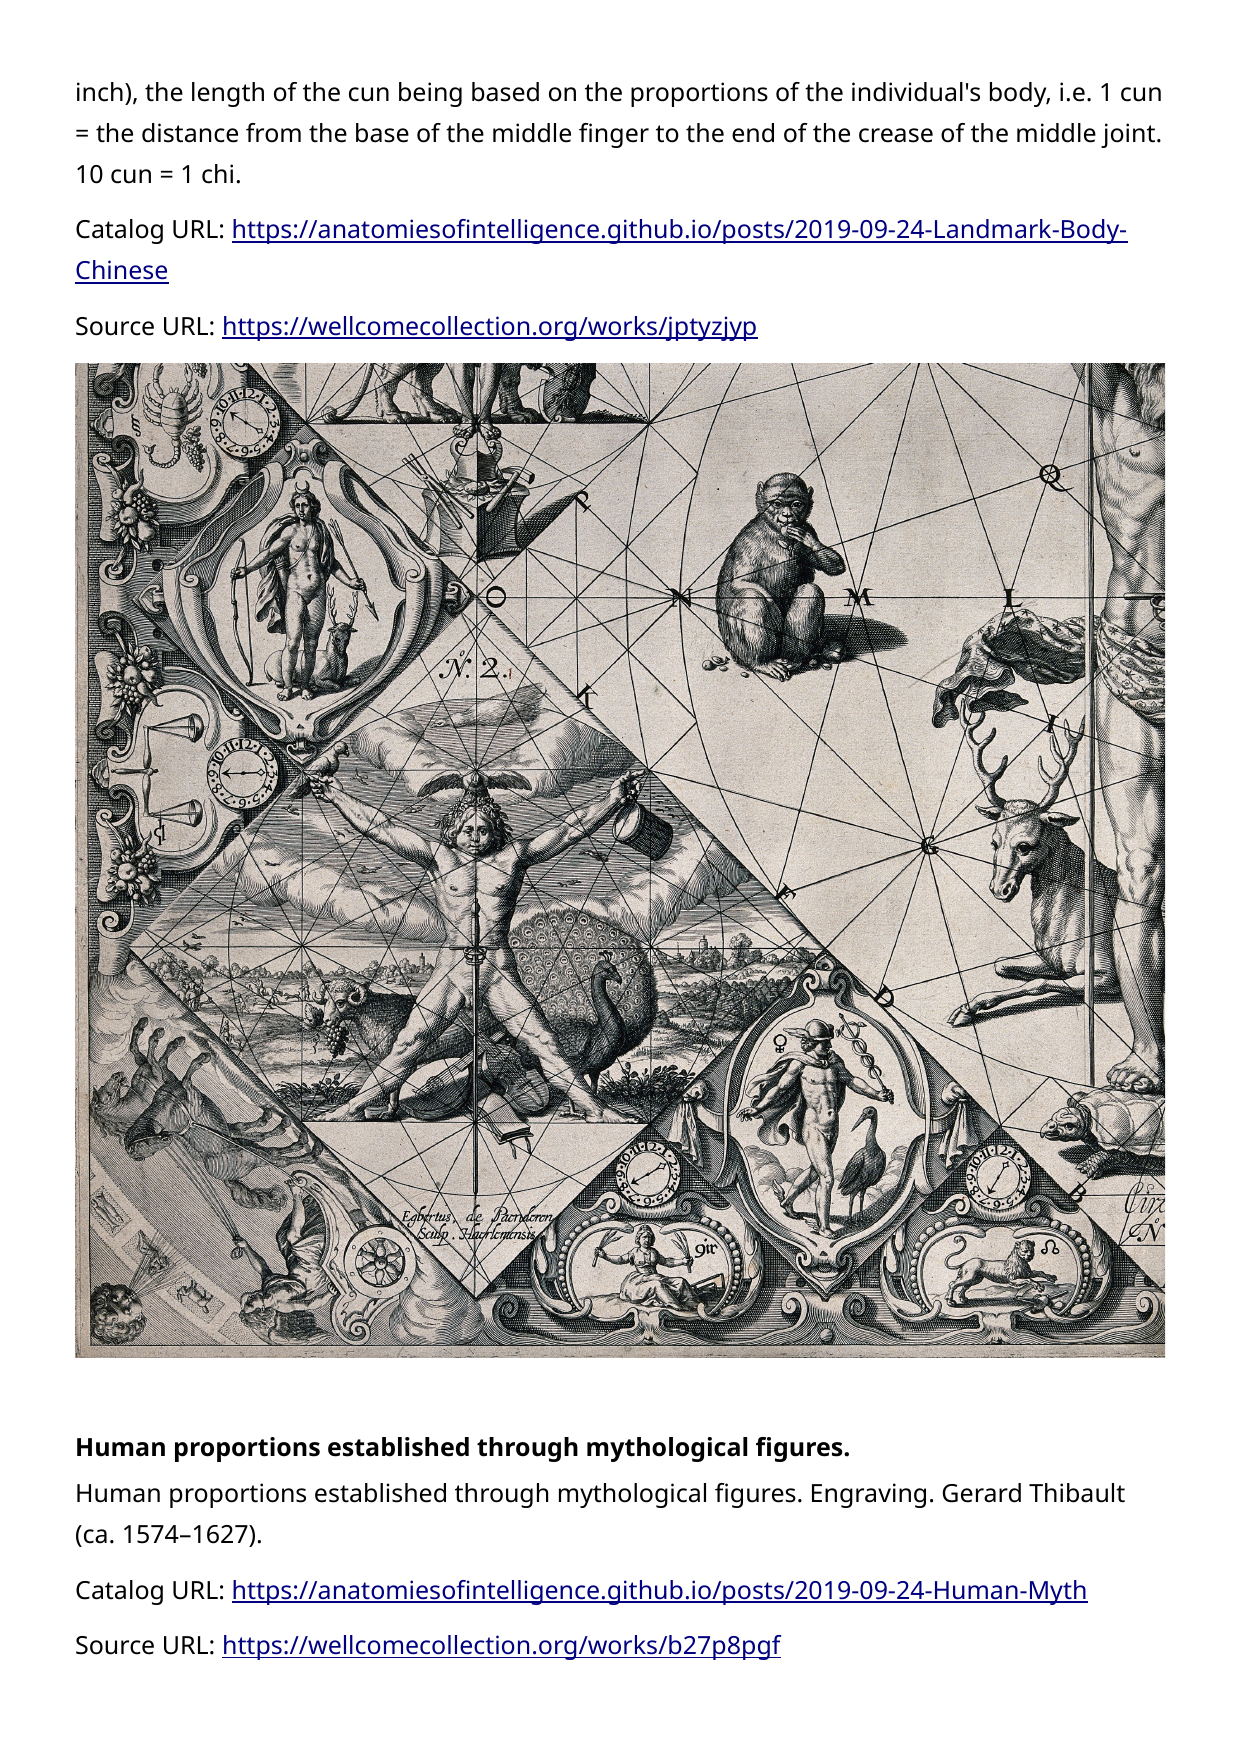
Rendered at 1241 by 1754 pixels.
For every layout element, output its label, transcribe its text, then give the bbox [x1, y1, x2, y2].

text Source URL: https://wellcomecollection.org/works/jptyzjyp [75, 308, 1165, 342]
text Source URL: https://wellcomecollection.org/works/b27p8pgf [75, 1628, 1165, 1662]
subtitle Human proportions established through mythological figures. [75, 1429, 1165, 1463]
text Catalog URL: https://anatomiesofintelligence.github.io/posts/2019-09-24-Landmark-Body-Chinese [75, 212, 1165, 287]
picture [75, 363, 1166, 1358]
text inch), the length of the cun being based on the proportions of the individual's body, i.e. 1 cun = the distance from the base of the middle finger to the end of the crease of the middle joint. 10 cun = 1 chi. [75, 75, 1165, 191]
text Human proportions established through mythological figures. Engraving. Gerard Thibault (ca. 1574–1627). [75, 1476, 1165, 1551]
text Catalog URL: https://anatomiesofintelligence.github.io/posts/2019-09-24-Human-Myth [75, 1572, 1165, 1606]
